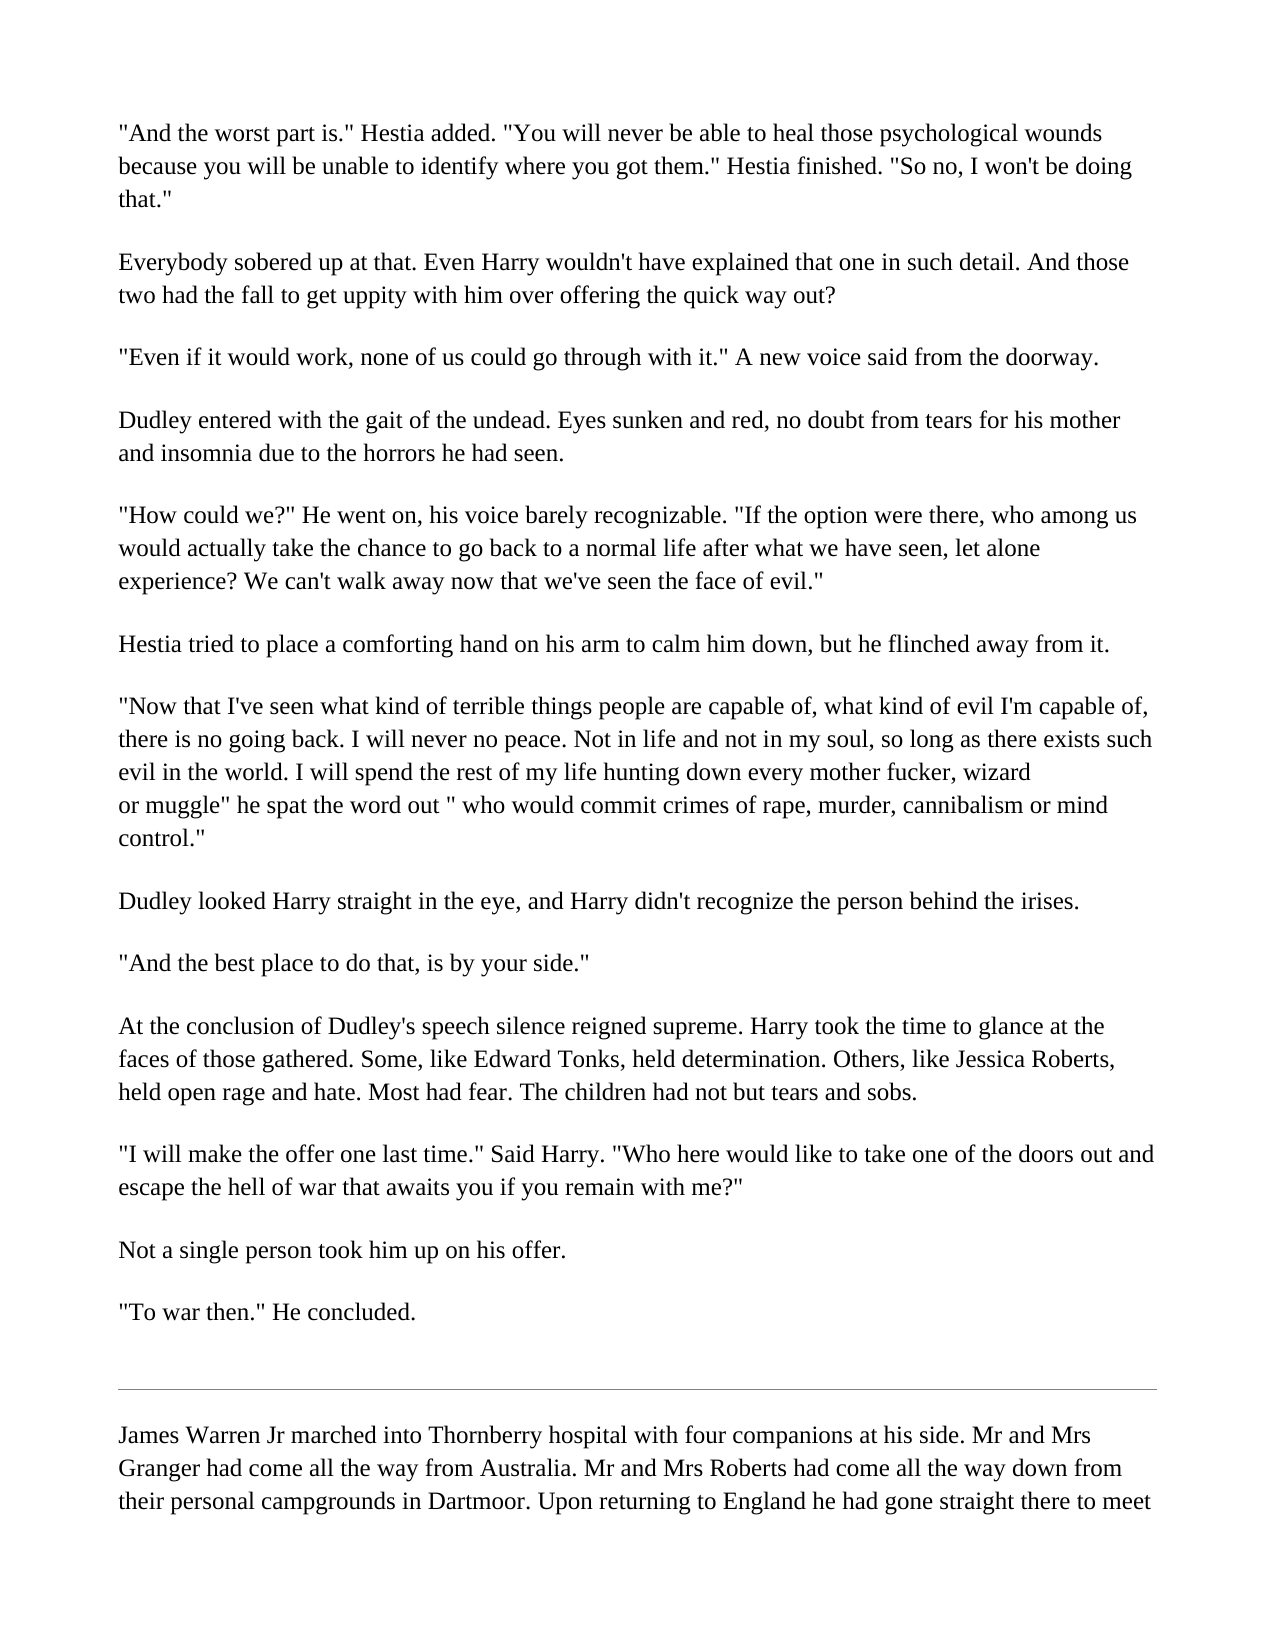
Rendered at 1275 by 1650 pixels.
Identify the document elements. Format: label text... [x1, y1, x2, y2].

text James Warren Jr marched into Thornberry hospital with four companions at his side. Mr and Mrs Granger had come all the way from Australia. Mr and Mrs Roberts had come all the way down from their personal campgrounds in Dartmoor. Upon returning to England he had gone straight there to meet [118, 1420, 1157, 1514]
text Dudley looked Harry straight in the eye, and Harry didn't recognize the person behind the irises. [118, 886, 1157, 914]
text "I will make the offer one last time." Said Harry. "Who here would like to take one of the doors out and escape the hell of war that awaits you if you remain with me?" [118, 1139, 1157, 1201]
text "To war then." He concluded. [118, 1297, 1157, 1326]
text "Even if it would work, none of us could go through with it." A new voice said from the doorway. [118, 342, 1157, 371]
text "Now that I've seen what kind of terrible things people are capable of, what kind of evil I'm capable of, there is no going back. I will never no peace. Not in life and not in my soul, so long as there exists such evil in the world. I will spend the rest of my life hunting down every mother fucker, wizard or muggle" he spat the word out " who would commit crimes of rape, murder, cannibalism or mind control." [118, 691, 1157, 852]
text "How could we?" He went on, his voice barely recognizable. "If the option were there, who among us would actually take the chance to go back to a normal life after what we have seen, let alone experience? We can't walk away now that we've seen the face of evil." [118, 500, 1157, 595]
text "And the best place to do that, is by your side." [118, 948, 1157, 977]
text Dudley entered with the gait of the undead. Eyes sunken and red, no doubt from tears for his mother and insomnia due to the horrors he had seen. [118, 405, 1157, 466]
text Not a single person took him up on his offer. [118, 1235, 1157, 1264]
text "And the worst part is." Hestia added. "You will never be able to heal those psychological wounds because you will be unable to identify where you got them." Hestia finished. "So no, I won't be doing that." [118, 118, 1157, 213]
text Everybody sobered up at that. Even Harry wouldn't have explained that one in such detail. And those two had the fall to get uppity with him over offering the quick way out? [118, 247, 1157, 308]
text Hestia tried to place a comforting hand on his arm to calm him down, but he flinched away from it. [118, 629, 1157, 657]
text At the conclusion of Dudley's speech silence reigned supreme. Harry took the time to glance at the faces of those gathered. Some, like Edward Tonks, held determination. Others, like Jessica Roberts, held open rage and hate. Most had fear. The children had not but tears and sobs. [118, 1011, 1157, 1106]
